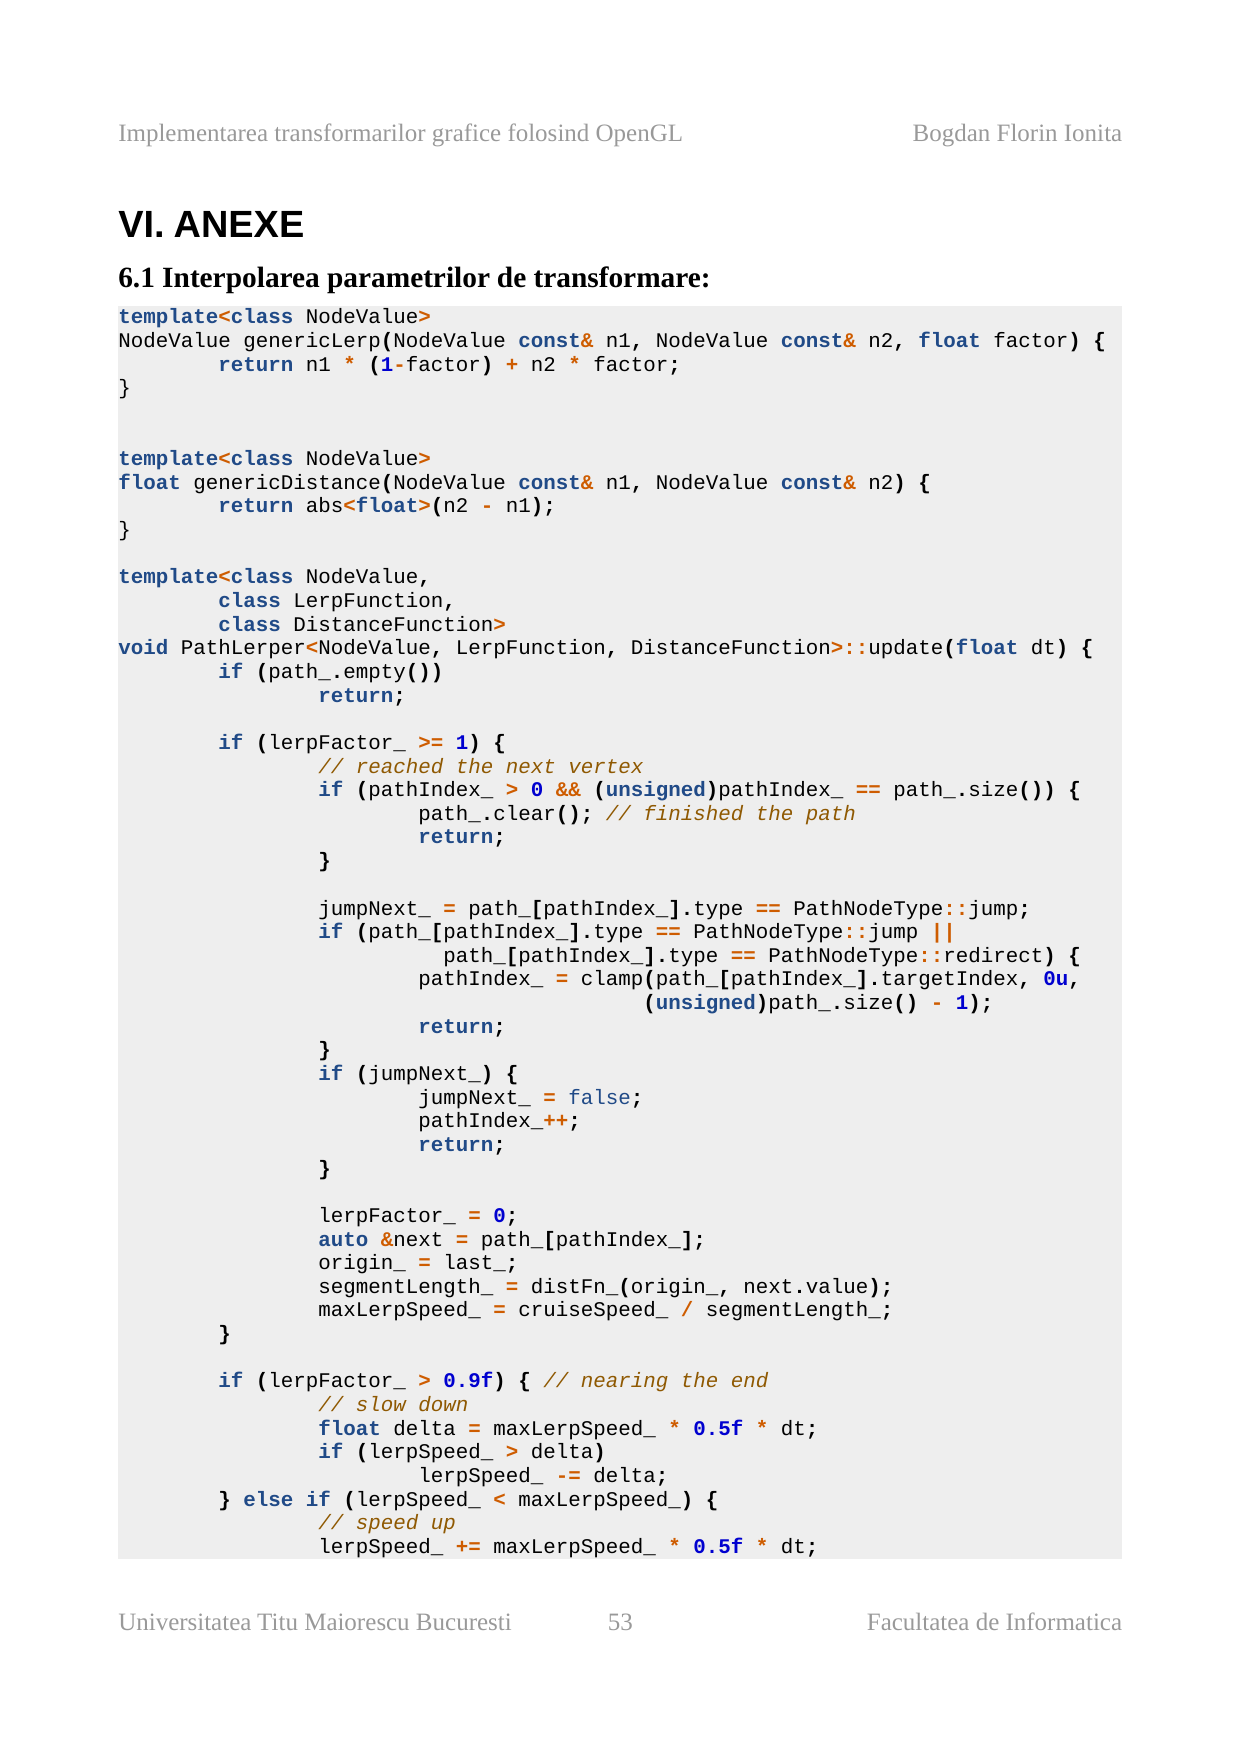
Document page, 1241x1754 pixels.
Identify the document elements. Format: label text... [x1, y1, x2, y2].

text NodeValue genericLerp(NodeValue const& n1, NodeValue const& n2, float factor) { [118, 330, 1122, 354]
text if (jumpNext_) { [118, 1063, 1122, 1087]
text if (lerpFactor_ >= 1) { [118, 732, 1122, 756]
text } [118, 1158, 1122, 1181]
text class DistanceFunction> [118, 614, 1122, 637]
text } [118, 377, 1122, 401]
text return; [118, 827, 1122, 850]
text return; [118, 685, 1122, 708]
text lerpFactor_ = 0; [118, 1205, 1122, 1228]
text template<class NodeValue> [118, 448, 1122, 472]
text template<class NodeValue> [118, 306, 1122, 330]
text if (pathIndex_ > 0 && (unsigned)pathIndex_ == path_.size()) { [118, 779, 1122, 803]
text // slow down [118, 1394, 1122, 1418]
text void PathLerper<NodeValue, LerpFunction, DistanceFunction>::update(float dt) { [118, 637, 1122, 661]
text template<class NodeValue, [118, 566, 1122, 590]
text auto &next = path_[pathIndex_]; [118, 1228, 1122, 1252]
text // speed up [118, 1512, 1122, 1536]
text if (lerpSpeed_ > delta) [118, 1441, 1122, 1465]
text pathIndex_++; [118, 1110, 1122, 1134]
text float genericDistance(NodeValue const& n1, NodeValue const& n2) { [118, 472, 1122, 496]
subtitle VI. ANEXE [118, 202, 1122, 246]
text lerpSpeed_ += maxLerpSpeed_ * 0.5f * dt; [118, 1536, 1122, 1559]
text } else if (lerpSpeed_ < maxLerpSpeed_) { [118, 1489, 1122, 1512]
text return abs<float>(n2 - n1); [118, 496, 1122, 519]
text (unsigned)path_.size() - 1); [118, 992, 1122, 1016]
text maxLerpSpeed_ = cruiseSpeed_ / segmentLength_; [118, 1299, 1122, 1323]
text origin_ = last_; [118, 1252, 1122, 1276]
text // reached the next vertex [118, 756, 1122, 779]
text if (lerpFactor_ > 0.9f) { // nearing the end [118, 1370, 1122, 1394]
text return; [118, 1016, 1122, 1039]
text } [118, 1323, 1122, 1347]
text } [118, 850, 1122, 874]
text path_.clear(); // finished the path [118, 803, 1122, 827]
text jumpNext_ = path_[pathIndex_].type == PathNodeType::jump; [118, 897, 1122, 921]
text if (path_[pathIndex_].type == PathNodeType::jump || [118, 921, 1122, 945]
text path_[pathIndex_].type == PathNodeType::redirect) { [118, 945, 1122, 968]
text } [118, 519, 1122, 543]
text segmentLength_ = distFn_(origin_, next.value); [118, 1276, 1122, 1299]
text lerpSpeed_ -= delta; [118, 1465, 1122, 1489]
text } [118, 1039, 1122, 1063]
text float delta = maxLerpSpeed_ * 0.5f * dt; [118, 1418, 1122, 1441]
text return n1 * (1-factor) + n2 * factor; [118, 354, 1122, 377]
text if (path_.empty()) [118, 661, 1122, 685]
text jumpNext_ = false; [118, 1087, 1122, 1110]
subtitle 6.1 Interpolarea parametrilor de transformare: [118, 260, 1122, 294]
text class LerpFunction, [118, 590, 1122, 614]
text pathIndex_ = clamp(path_[pathIndex_].targetIndex, 0u, [118, 968, 1122, 992]
text return; [118, 1134, 1122, 1158]
